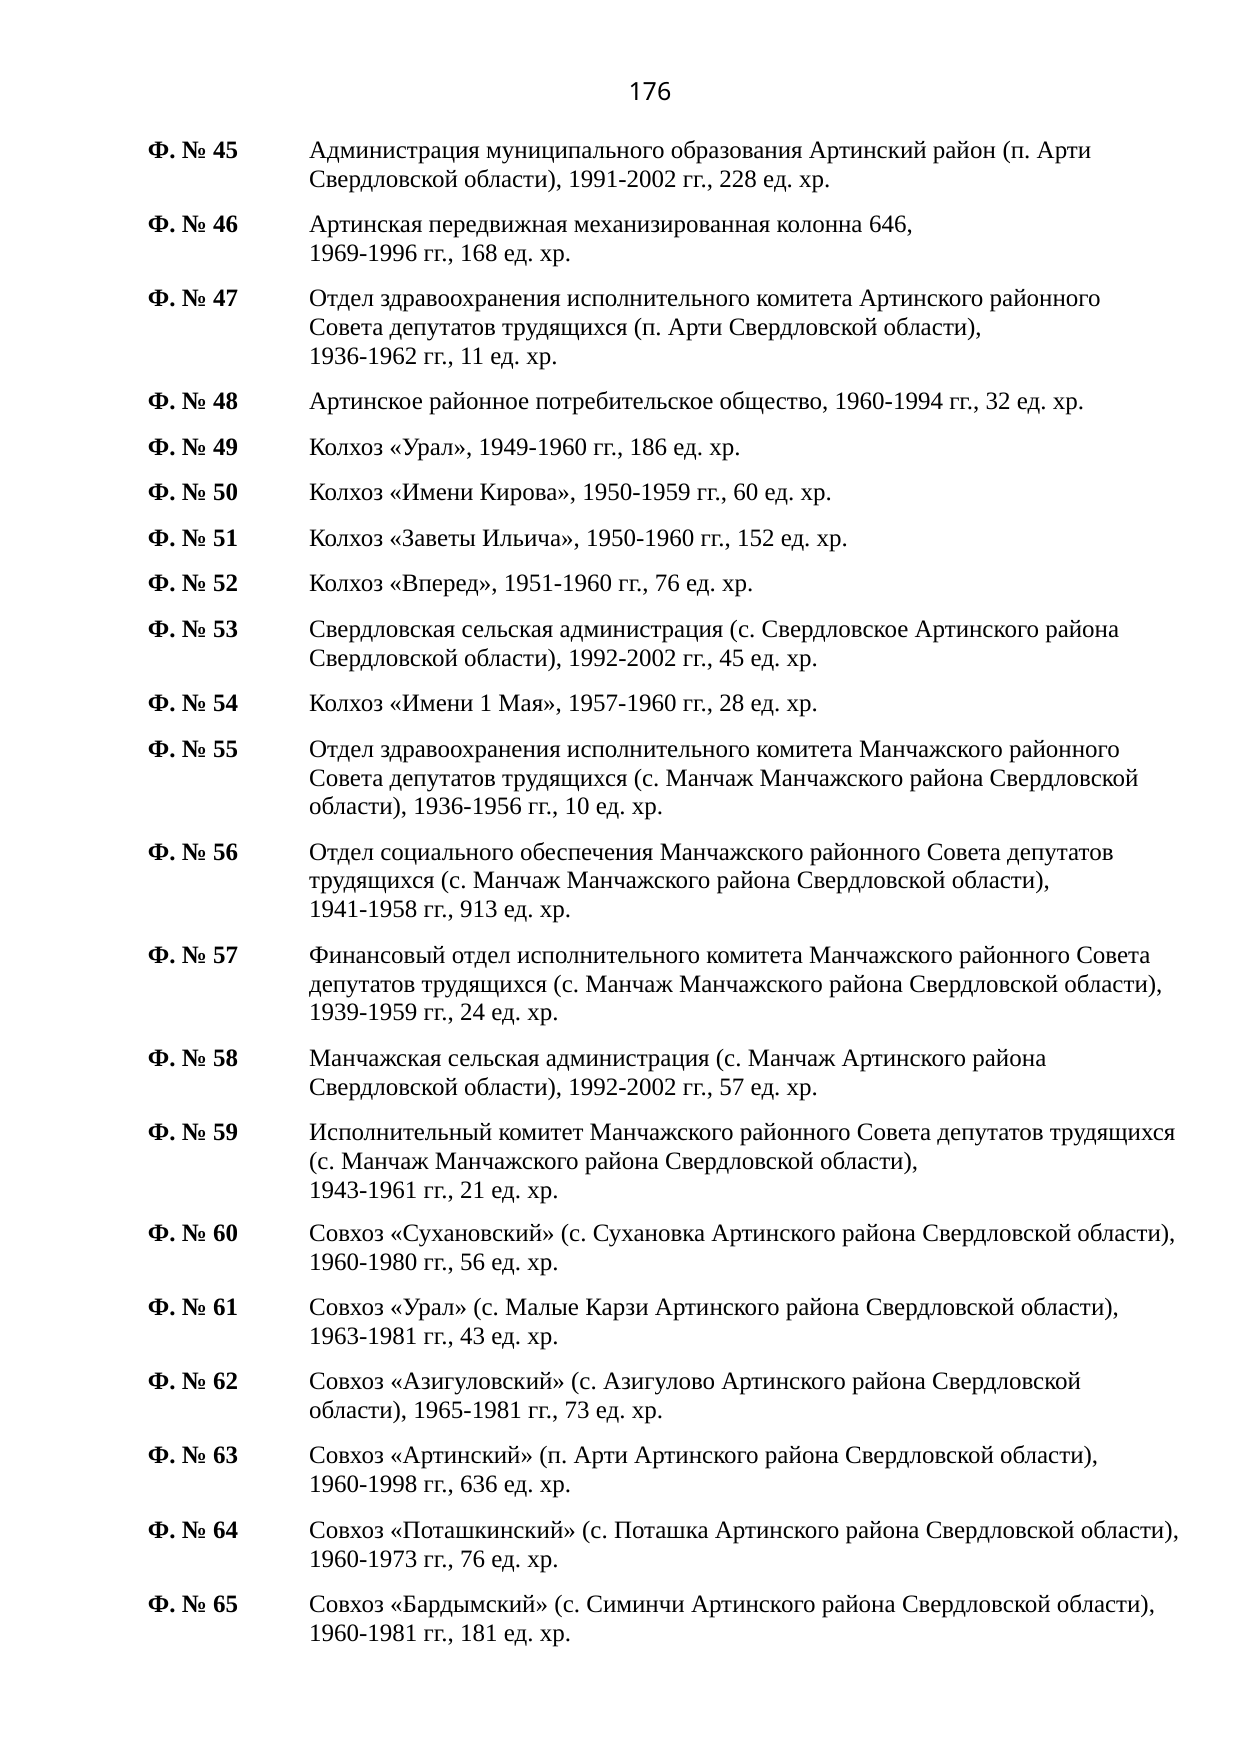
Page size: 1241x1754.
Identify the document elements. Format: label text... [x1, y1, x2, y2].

table_cell Ф. № 53 [136, 614, 298, 688]
table_cell Манчажская сельская администрация (с. Манчаж Артинского района Свердловской области), 1992-2002 гг., 57 ед. хр. [298, 1043, 1192, 1117]
table_cell Ф. № 65 [136, 1589, 298, 1663]
table_cell Отдел социального обеспечения Манчажского районного Совета депутатов трудящихся (с. Манчаж Манчажского района Свердловской области), 1941-1958 гг., 913 ед. хр. [298, 837, 1192, 940]
table_cell Совхоз «Урал» (с. Малые Карзи Артинского района Свердловской области), 1963-1981 гг., 43 ед. хр. [298, 1292, 1192, 1366]
table_cell Ф. № 64 [136, 1515, 298, 1589]
table_cell Ф. № 58 [136, 1043, 298, 1117]
table_cell Ф. № 50 [136, 478, 298, 523]
table_cell Ф. № 54 [136, 688, 298, 734]
table_cell Совхоз «Сухановский» (с. Сухановка Артинского района Свердловской области), 1960-1980 гг., 56 ед. хр. [298, 1218, 1192, 1292]
table_cell Артинское районное потребительское общество, 1960-1994 гг., 32 ед. хр. [298, 386, 1192, 432]
table_cell Администрация муниципального образования Артинский район (п. Арти Свердловской области), 1991-2002 гг., 228 ед. хр. [298, 135, 1192, 209]
table_cell Ф. № 56 [136, 837, 298, 940]
table_cell [298, 118, 1192, 135]
table_cell Совхоз «Артинский» (п. Арти Артинского района Свердловской области), 1960-1998 гг., 636 ед. хр. [298, 1441, 1192, 1515]
table_cell Ф. № 60 [136, 1218, 298, 1292]
table_cell Ф. № 59 [136, 1117, 298, 1218]
table_cell Совхоз «Азигуловский» (с. Азигулово Артинского района Свердловской области), 1965-1981 гг., 73 ед. хр. [298, 1366, 1192, 1441]
table_cell Ф. № 63 [136, 1441, 298, 1515]
table_cell Колхоз «Вперед», 1951-1960 гг., 76 ед. хр. [298, 569, 1192, 614]
table_cell Отдел здравоохранения исполнительного комитета Манчажского районного Совета депутатов трудящихся (с. Манчаж Манчажского района Свердловской области), 1936-1956 гг., 10 ед. хр. [298, 734, 1192, 837]
table_cell Совхоз «Бардымский» (с. Симинчи Артинского района Свердловской области), 1960-1981 гг., 181 ед. хр. [298, 1589, 1192, 1663]
table_cell Исполнительный комитет Манчажского районного Совета депутатов трудящихся (с. Манчаж Манчажского района Свердловской области), 1943-1961 гг., 21 ед. хр. [298, 1117, 1192, 1218]
table_cell Ф. № 46 [136, 209, 298, 283]
table_cell Ф. № 49 [136, 432, 298, 477]
table_cell Артинская передвижная механизированная колонна 646, 1969-1996 гг., 168 ед. хр. [298, 209, 1192, 283]
table_cell Ф. № 47 [136, 284, 298, 386]
table_cell Отдел здравоохранения исполнительного комитета Артинского районного Совета депутатов трудящихся (п. Арти Свердловской области), 1936-1962 гг., 11 ед. хр. [298, 284, 1192, 386]
table_cell Колхоз «Урал», 1949-1960 гг., 186 ед. хр. [298, 432, 1192, 477]
table_cell Ф. № 48 [136, 386, 298, 432]
table_cell Совхоз «Поташкинский» (с. Поташка Артинского района Свердловской области), 1960-1973 гг., 76 ед. хр. [298, 1515, 1192, 1589]
table_cell Ф. № 45 [136, 135, 298, 209]
table_cell Колхоз «Заветы Ильича», 1950-1960 гг., 152 ед. хр. [298, 523, 1192, 568]
table_cell Ф. № 51 [136, 523, 298, 568]
table_cell Ф. № 62 [136, 1366, 298, 1441]
table_cell Колхоз «Имени Кирова», 1950-1959 гг., 60 ед. хр. [298, 478, 1192, 523]
table_cell Колхоз «Имени 1 Мая», 1957-1960 гг., 28 ед. хр. [298, 688, 1192, 734]
table_cell Ф. № 52 [136, 569, 298, 614]
table_cell Ф. № 55 [136, 734, 298, 837]
table_cell Ф. № 57 [136, 940, 298, 1043]
table_cell Финансовый отдел исполнительного комитета Манчажского районного Совета депутатов трудящихся (с. Манчаж Манчажского района Свердловской области), 1939-1959 гг., 24 ед. хр. [298, 940, 1192, 1043]
table_cell Свердловская сельская администрация (с. Свердловское Артинского района Свердловской области), 1992-2002 гг., 45 ед. хр. [298, 614, 1192, 688]
table_cell [136, 118, 298, 135]
table_cell Ф. № 61 [136, 1292, 298, 1366]
